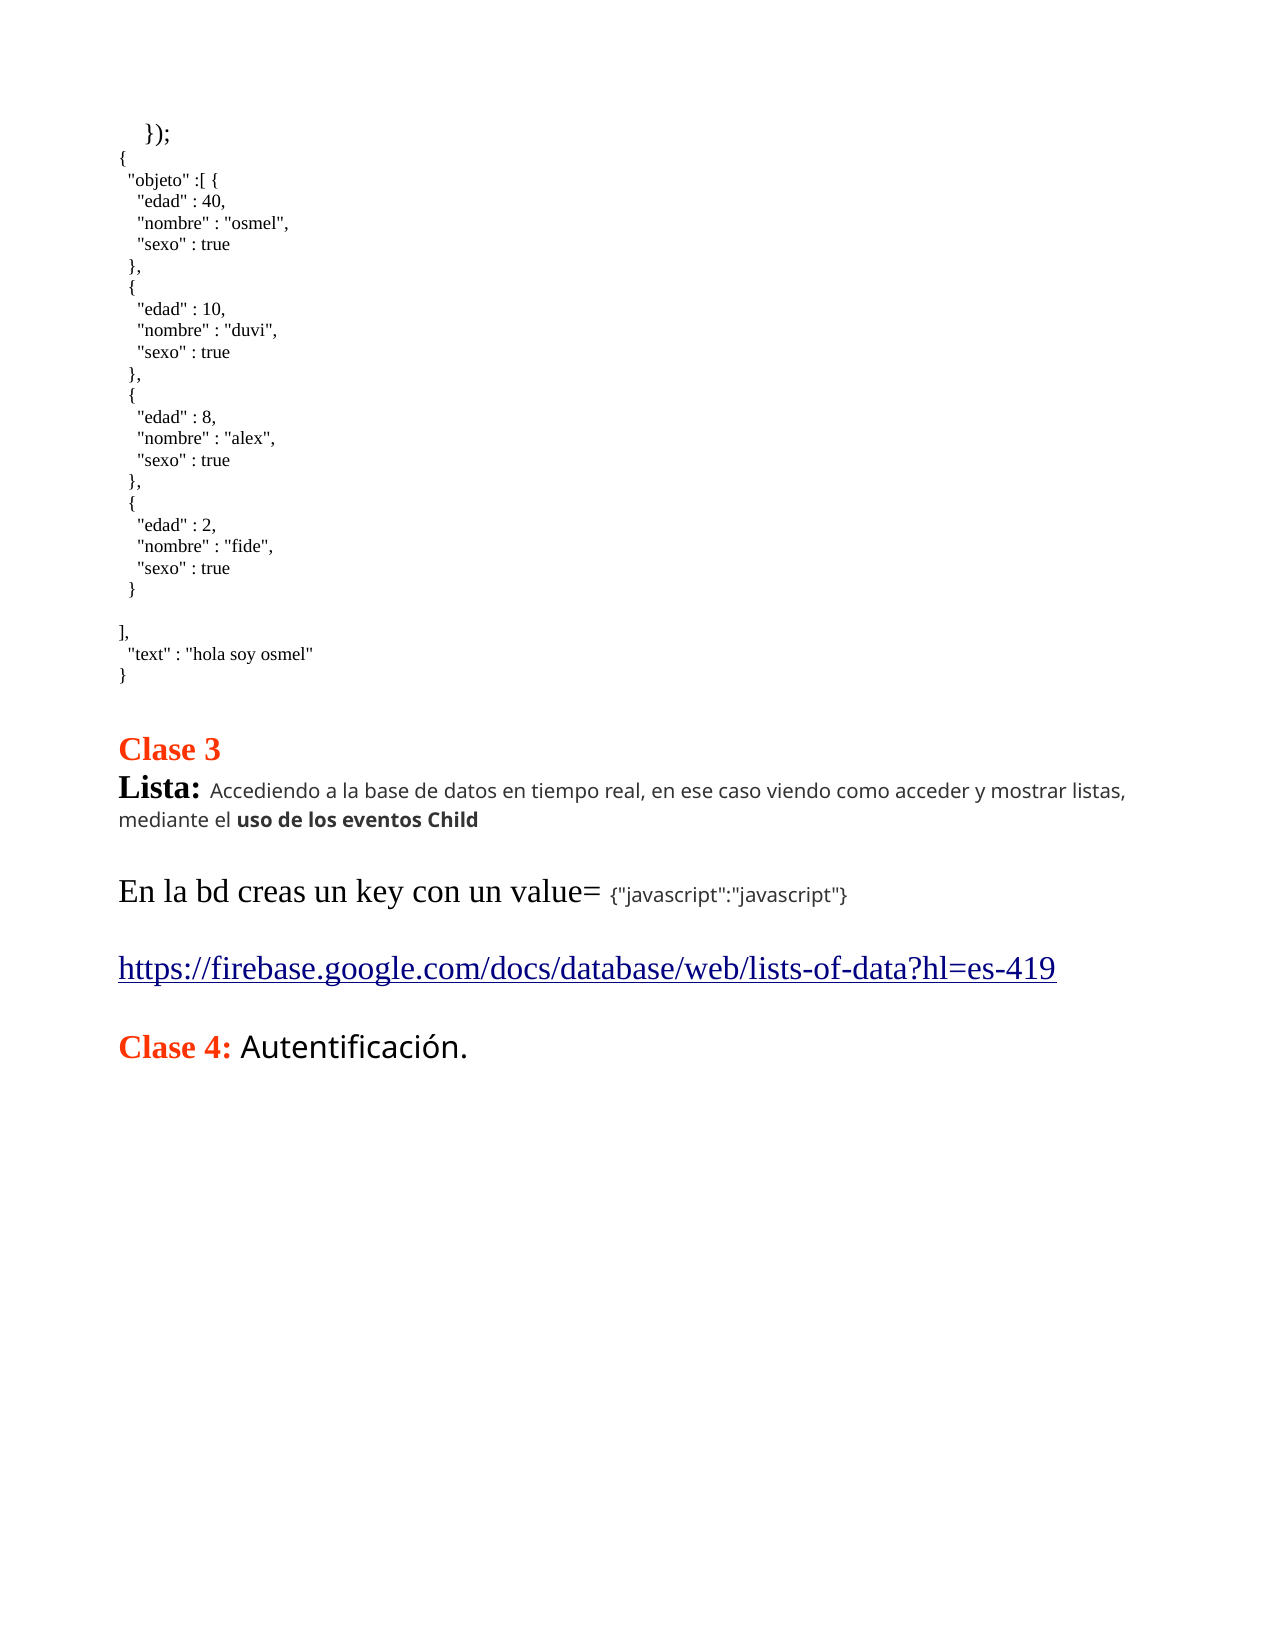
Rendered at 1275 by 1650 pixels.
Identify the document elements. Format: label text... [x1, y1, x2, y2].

text }, [118, 255, 1157, 276]
text Clase 4: Autentificación. [118, 1025, 1157, 1068]
text "sexo" : true [118, 233, 1157, 255]
text "edad" : 10, [118, 298, 1157, 319]
text En la bd creas un key con un value= {"javascript":"javascript"} [118, 872, 1157, 910]
text }); [118, 118, 1157, 147]
text }, [118, 362, 1157, 384]
text ], [118, 621, 1157, 643]
text "sexo" : true [118, 449, 1157, 470]
text }, [118, 470, 1157, 492]
text "edad" : 40, [118, 190, 1157, 212]
text https://firebase.google.com/docs/database/web/lists-of-data?hl=es-419 [118, 948, 1157, 987]
text { [118, 276, 1157, 298]
text { [118, 147, 1157, 168]
text { [118, 384, 1157, 406]
text "nombre" : "osmel", [118, 212, 1157, 233]
text "nombre" : "alex", [118, 427, 1157, 449]
text } [118, 578, 1157, 600]
text "objeto" :[ { [118, 168, 1157, 190]
text "edad" : 2, [118, 513, 1157, 535]
text Lista: Accediendo a la base de datos en tiempo real, en ese caso viendo como acceder y mostrar listas, mediante el uso de los eventos Child [118, 767, 1157, 833]
text "text" : "hola soy osmel" [118, 643, 1157, 664]
text "nombre" : "duvi", [118, 319, 1157, 341]
text "sexo" : true [118, 557, 1157, 578]
text "edad" : 8, [118, 406, 1157, 427]
text "nombre" : "fide", [118, 535, 1157, 557]
text Clase 3 [118, 729, 1157, 767]
text } [118, 664, 1157, 686]
text { [118, 492, 1157, 513]
text "sexo" : true [118, 341, 1157, 362]
